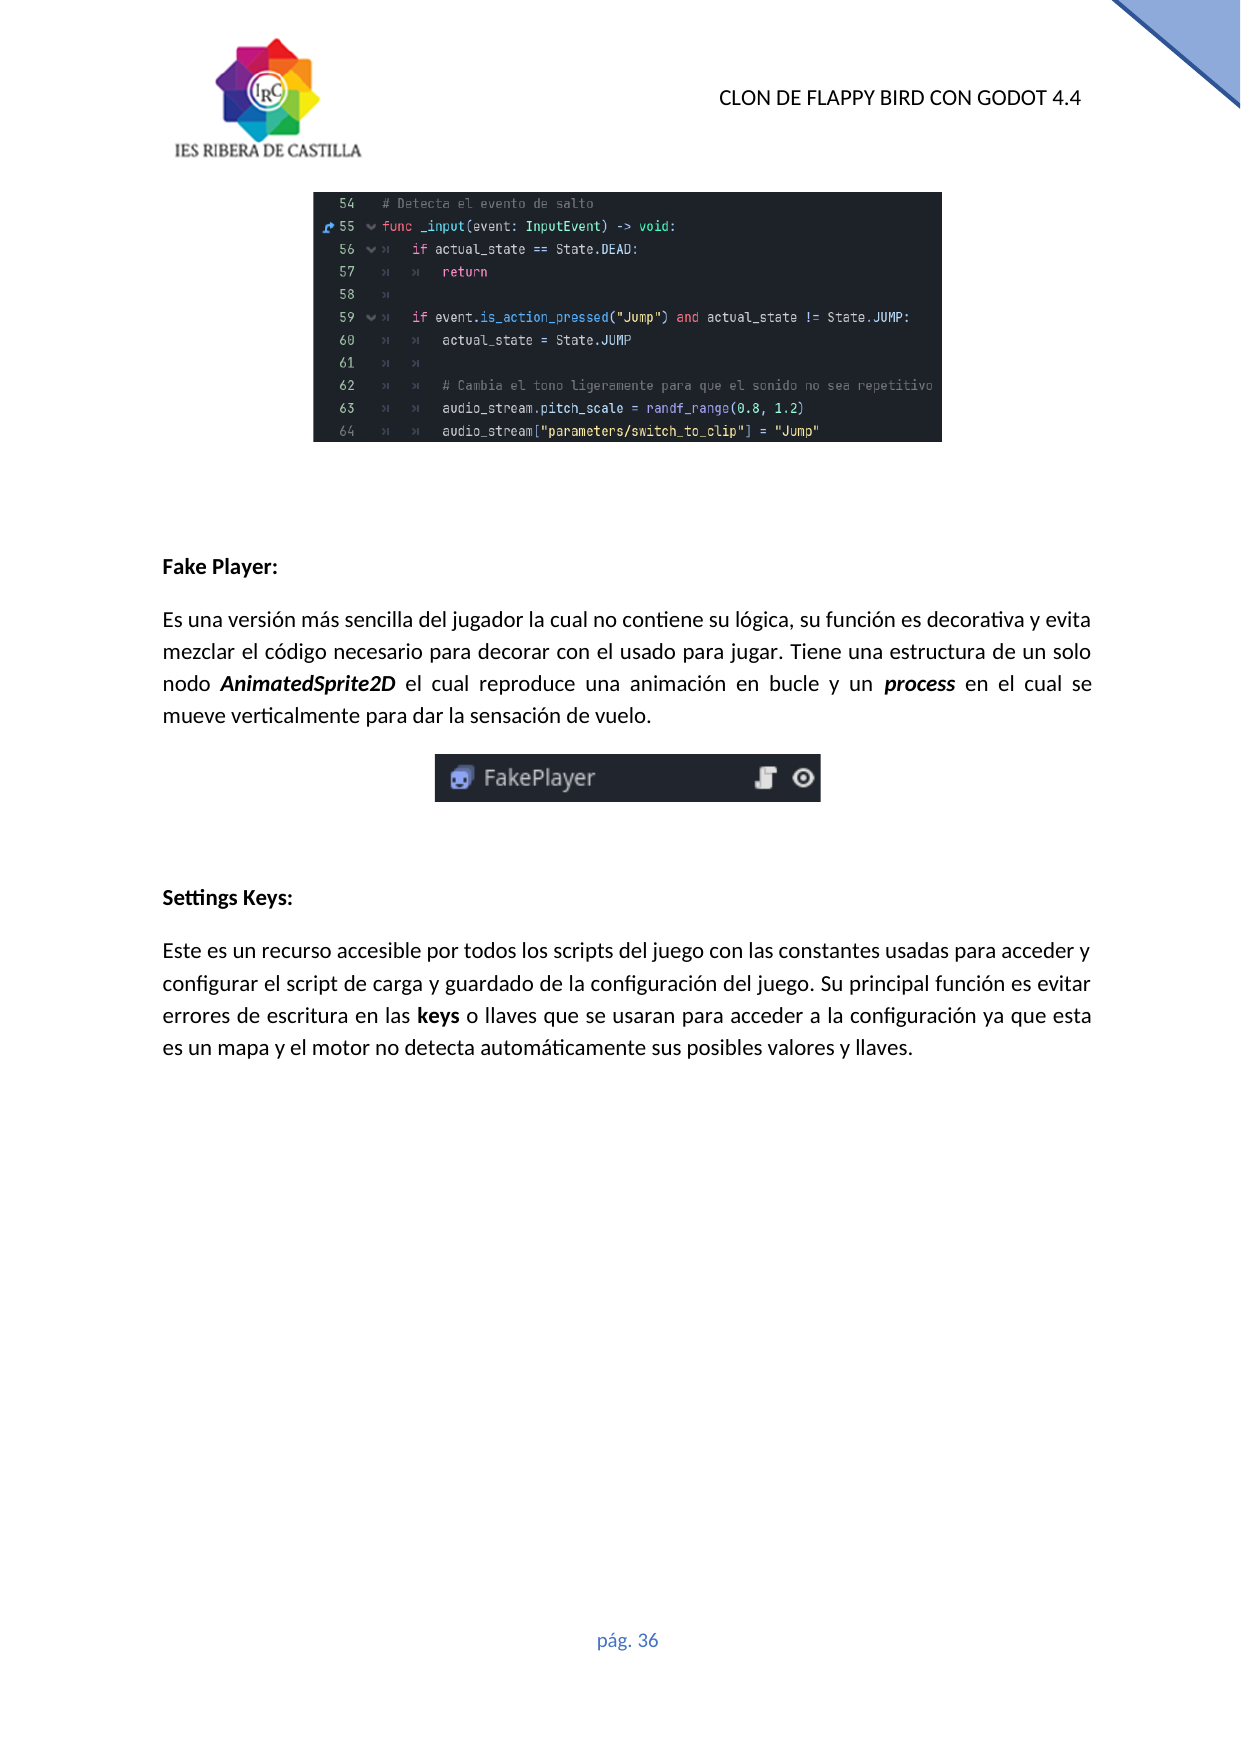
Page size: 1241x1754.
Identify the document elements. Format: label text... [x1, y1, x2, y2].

text Este es un recurso accesible por todos los scripts del juego con las constantes usadas para acceder y configurar el script de carga y guardado de la configuración del juego. Su principal función es evitar errores de escritura en las keys o llaves que se usaran para acceder a la configuración ya que esta es un mapa y el motor no detecta automáticamente sus posibles valores y llaves. [162, 937, 1093, 1061]
text Settings Keys: [162, 883, 1093, 912]
picture [173, 29, 366, 164]
picture [434, 754, 821, 802]
text Es una versión más sencilla del jugador la cual no contiene su lógica, su función es decorativa y evita mezclar el código necesario para decorar con el usado para jugar. Tiene una estructura de un solo nodo AnimatedSprite2D el cual reproduce una animación en bucle y un process en el cual se mueve verticalmente para dar la sensación de vuelo. [162, 605, 1093, 729]
picture [313, 192, 942, 442]
text Fake Player: [162, 552, 1093, 580]
